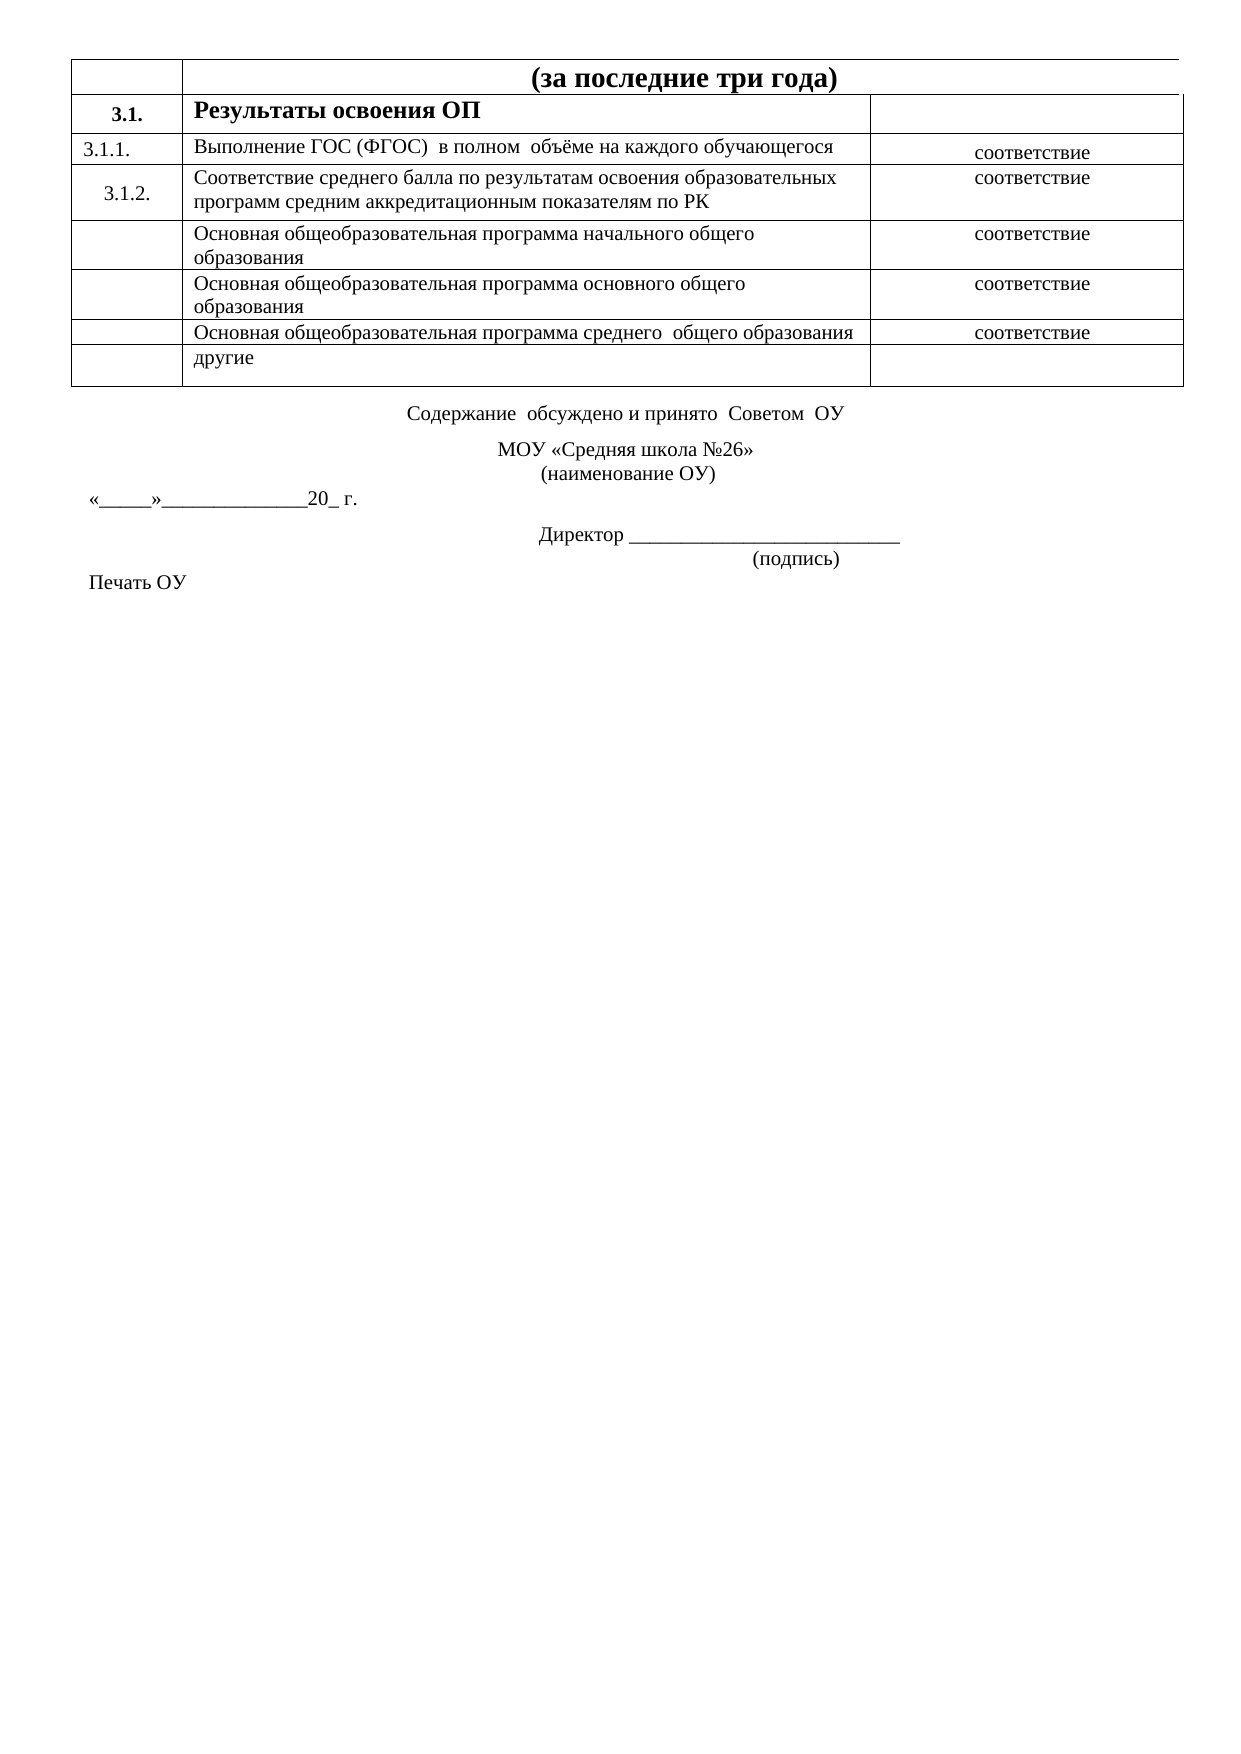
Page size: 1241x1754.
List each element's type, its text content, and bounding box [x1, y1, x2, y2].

text Содержание обсуждено и принято Советом ОУ [89, 401, 1162, 425]
text (подпись) [464, 546, 1162, 569]
table_cell [871, 345, 1183, 386]
table_cell Основная общеобразовательная программа начального общего образования [183, 221, 870, 269]
table_cell 3.1. [72, 95, 182, 133]
table_cell соответствие [871, 221, 1183, 269]
table_cell [72, 221, 182, 269]
table_cell Результаты освоения ОП [183, 95, 870, 133]
table_cell соответствие [871, 320, 1183, 344]
table_cell другие [183, 345, 870, 386]
table_cell Основная общеобразовательная программа основного общего образования [183, 270, 870, 318]
table_cell [1179, 59, 1183, 94]
table_cell соответствие [871, 165, 1183, 220]
table_cell Соответствие среднего балла по результатам освоения образовательных программ средним аккредитационным показателям по РК [183, 165, 870, 220]
table_cell Основная общеобразовательная программа среднего общего образования [183, 320, 870, 344]
table_cell [72, 270, 182, 318]
table_cell (за последние три года) [183, 60, 1179, 94]
table_cell [72, 320, 182, 344]
table_cell соответствие [871, 270, 1183, 318]
table_cell 3.1.1. [72, 134, 182, 164]
table_cell соответствие [871, 134, 1183, 164]
text «_____»______________20_ г. [89, 485, 1162, 509]
text МОУ «Средняя школа №26» (наименование ОУ) [89, 437, 1162, 485]
text Директор __________________________ [464, 521, 1162, 546]
table_cell [72, 345, 182, 386]
table_cell 3.1.2. [72, 165, 182, 220]
table_cell Выполнение ГОС (ФГОС) в полном объёме на каждого обучающегося [183, 134, 870, 164]
table_cell [871, 94, 1183, 133]
text Печать ОУ [89, 569, 1162, 594]
table_cell [72, 60, 182, 94]
